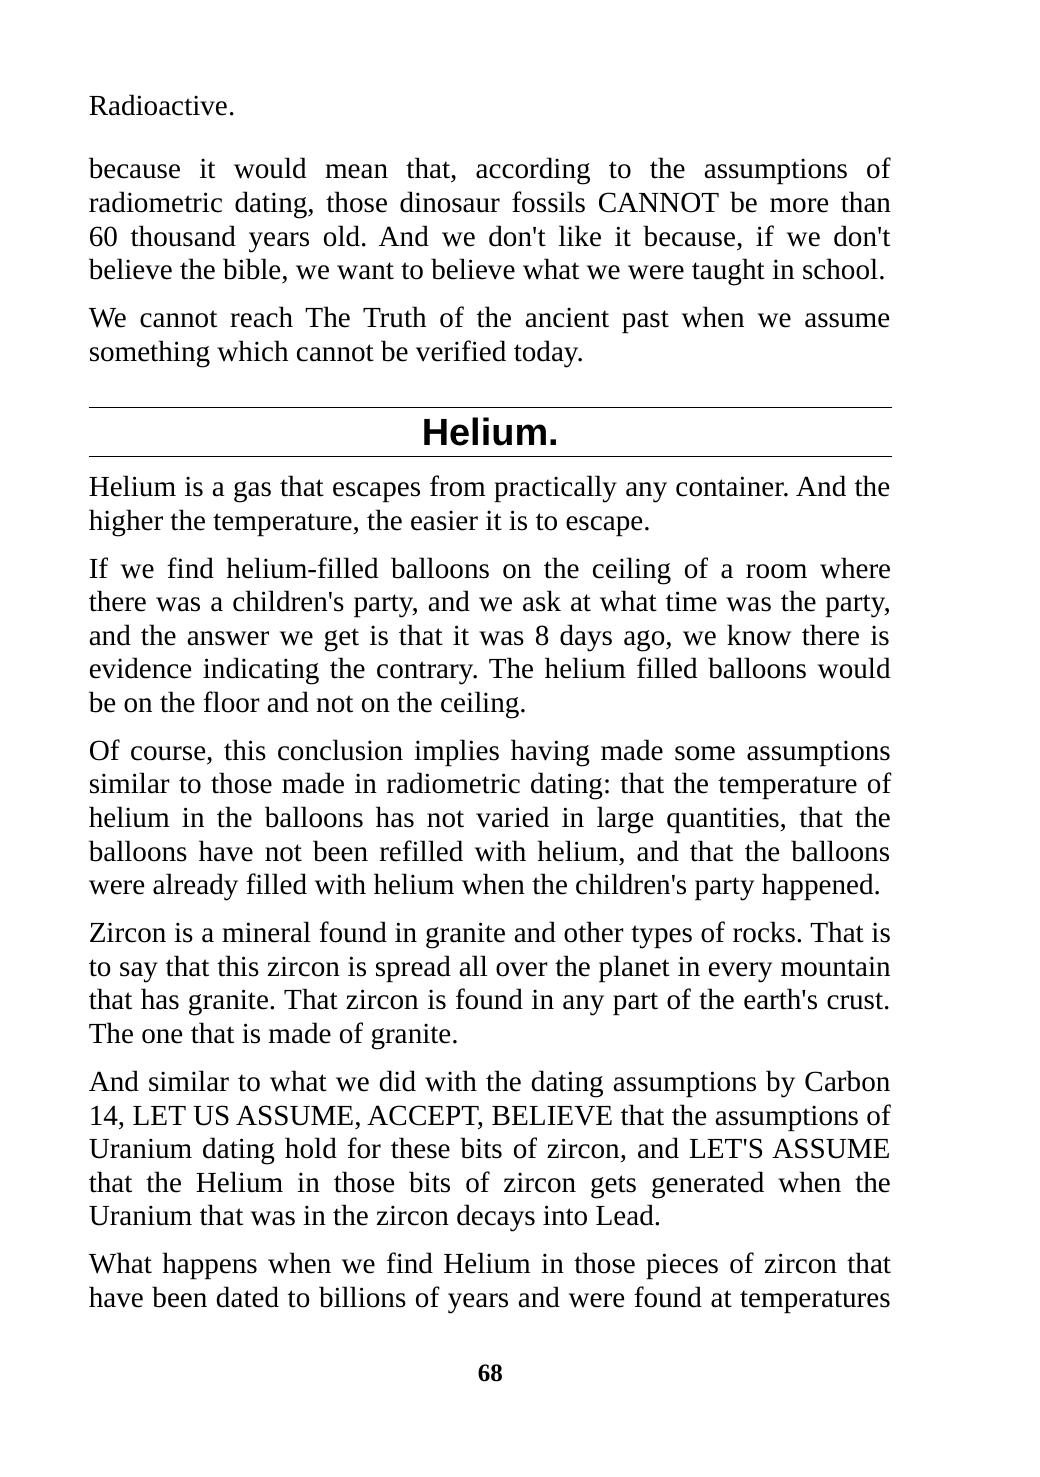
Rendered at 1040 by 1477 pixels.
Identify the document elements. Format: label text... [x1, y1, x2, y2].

subtitle Helium. [88, 408, 892, 457]
text If we find helium-filled balloons on the ceiling of a room where there was a children's party, and we ask at what time was the party, and the answer we get is that it was 8 days ago, we know there is evidence indicating the contrary. The helium filled balloons would be on the floor and not on the ceiling. [88, 551, 892, 718]
text Zircon is a mineral found in granite and other types of rocks. That is to say that this zircon is spread all over the planet in every mountain that has granite. That zircon is found in any part of the earth's crust. The one that is made of granite. [88, 915, 892, 1049]
text Of course, this conclusion implies having made some assumptions similar to those made in radiometric dating: that the temperature of helium in the balloons has not varied in large quantities, that the balloons have not been refilled with helium, and that the balloons were already filled with helium when the children's party happened. [88, 733, 892, 901]
text because it would mean that, according to the assumptions of radiometric dating, those dinosaur fossils CANNOT be more than 60 thousand years old. And we don't like it because, if we don't believe the bible, we want to believe what we were taught in school. [88, 152, 892, 286]
text Helium is a gas that escapes from practically any container. And the higher the temperature, the easier it is to escape. [88, 469, 892, 536]
text And similar to what we did with the dating assumptions by Carbon 14, LET US ASSUME, ACCEPT, BELIEVE that the assumptions of Uranium dating hold for these bits of zircon, and LET'S ASSUME that the Helium in those bits of zircon gets generated when the Uranium that was in the zircon decays into Lead. [88, 1064, 892, 1232]
text What happens when we find Helium in those pieces of zircon that have been dated to billions of years and were found at temperatures [88, 1246, 892, 1313]
text We cannot reach The Truth of the ancient past when we assume something which cannot be verified today. [88, 300, 892, 367]
